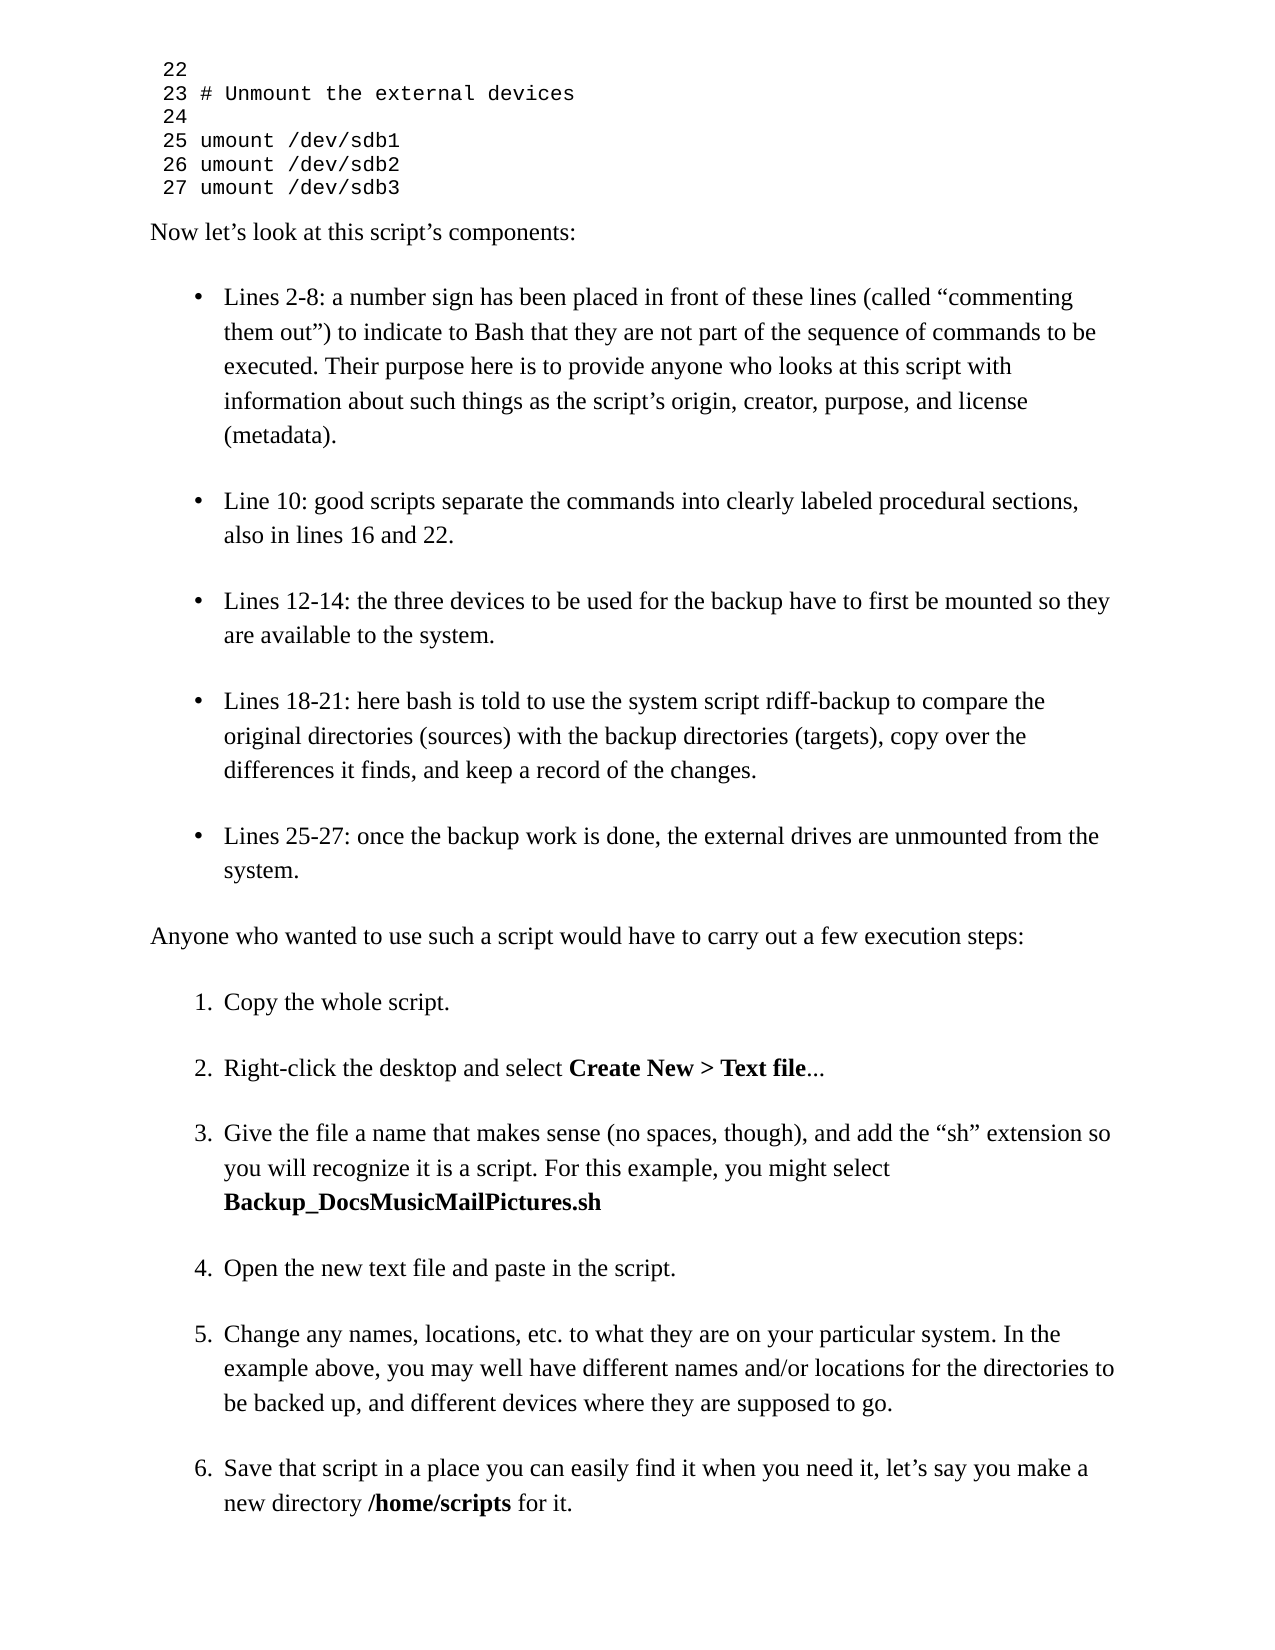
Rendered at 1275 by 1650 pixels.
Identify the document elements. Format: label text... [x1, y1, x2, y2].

text 26 umount /dev/sdb2 [150, 154, 1125, 177]
text 25 umount /dev/sdb1 [150, 130, 1125, 154]
list Lines 12-14: the three devices to be used for the backup have to first be mounted so they are available to the system. [194, 586, 1125, 649]
list Lines 2-8: a number sign has been placed in front of these lines (called “commenting them out”) to indicate to Bash that they are not part of the sequence of commands to be executed. Their purpose here is to provide anyone who looks at this script with information about such things as the script’s origin, creator, purpose, and license (metadata). [194, 282, 1125, 449]
list Lines 25-27: once the backup work is done, the external drives are unmounted from the system. [194, 821, 1125, 884]
text 24 [150, 106, 1125, 130]
list Give the file a name that makes sense (no spaces, though), and add the “sh” extension so you will recognize it is a script. For this example, you might select Backup_DocsMusicMailPictures.sh [194, 1118, 1125, 1216]
text 22 [150, 59, 1125, 83]
text 27 umount /dev/sdb3 [150, 177, 1125, 201]
text Now let’s look at this script’s components: [150, 217, 1125, 245]
list Change any names, locations, etc. to what they are on your particular system. In the example above, you may well have different names and/or locations for the directories to be backed up, and different devices where they are supposed to go. [194, 1319, 1125, 1417]
list Line 10: good scripts separate the commands into clearly labeled procedural sections, also in lines 16 and 22. [194, 486, 1125, 549]
list Copy the whole script. [194, 987, 1125, 1016]
text 23 # Unmount the external devices [150, 83, 1125, 106]
list Open the new text file and paste in the script. [194, 1253, 1125, 1282]
text Anyone who wanted to use such a script would have to carry out a few execution steps: [150, 921, 1125, 950]
list Lines 18-21: here bash is told to use the system script rdiff-backup to compare the original directories (sources) with the backup directories (targets), copy over the differences it finds, and keep a record of the changes. [194, 686, 1125, 784]
list Save that script in a place you can easily find it when you need it, let’s say you make a new directory /home/scripts for it. [194, 1453, 1125, 1517]
list Right-click the desktop and select Create New > Text file... [194, 1053, 1125, 1081]
